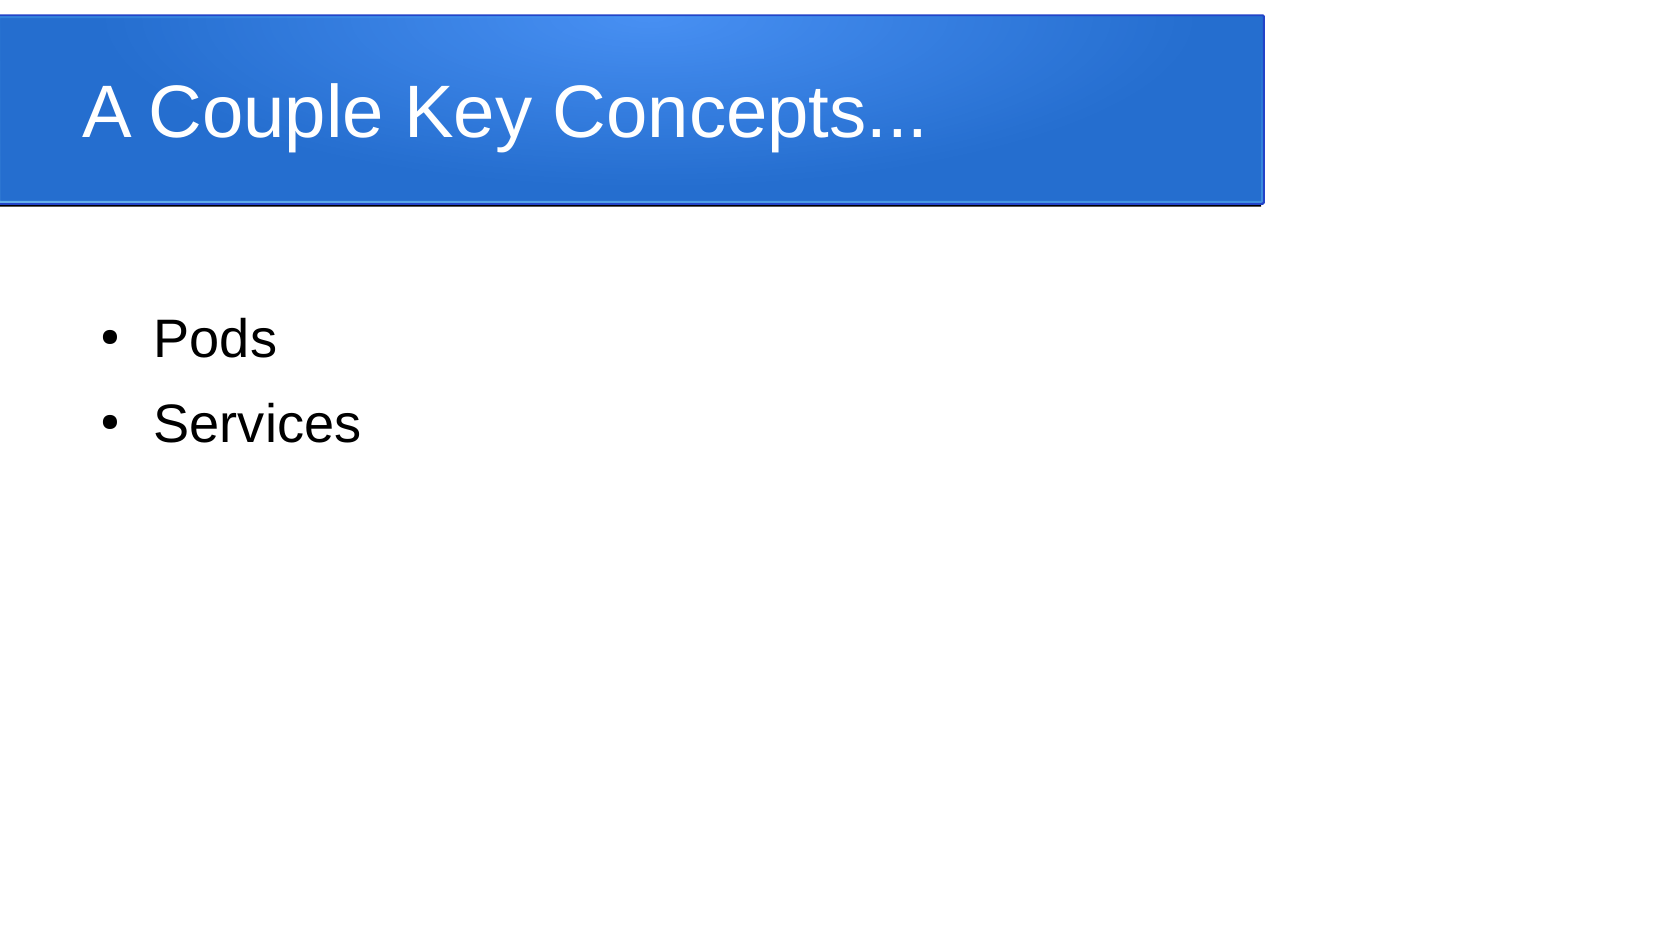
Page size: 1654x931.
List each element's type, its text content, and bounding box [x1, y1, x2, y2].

list Pods Services [82, 224, 1571, 764]
title A Couple Key Concepts... [82, 35, 1235, 189]
